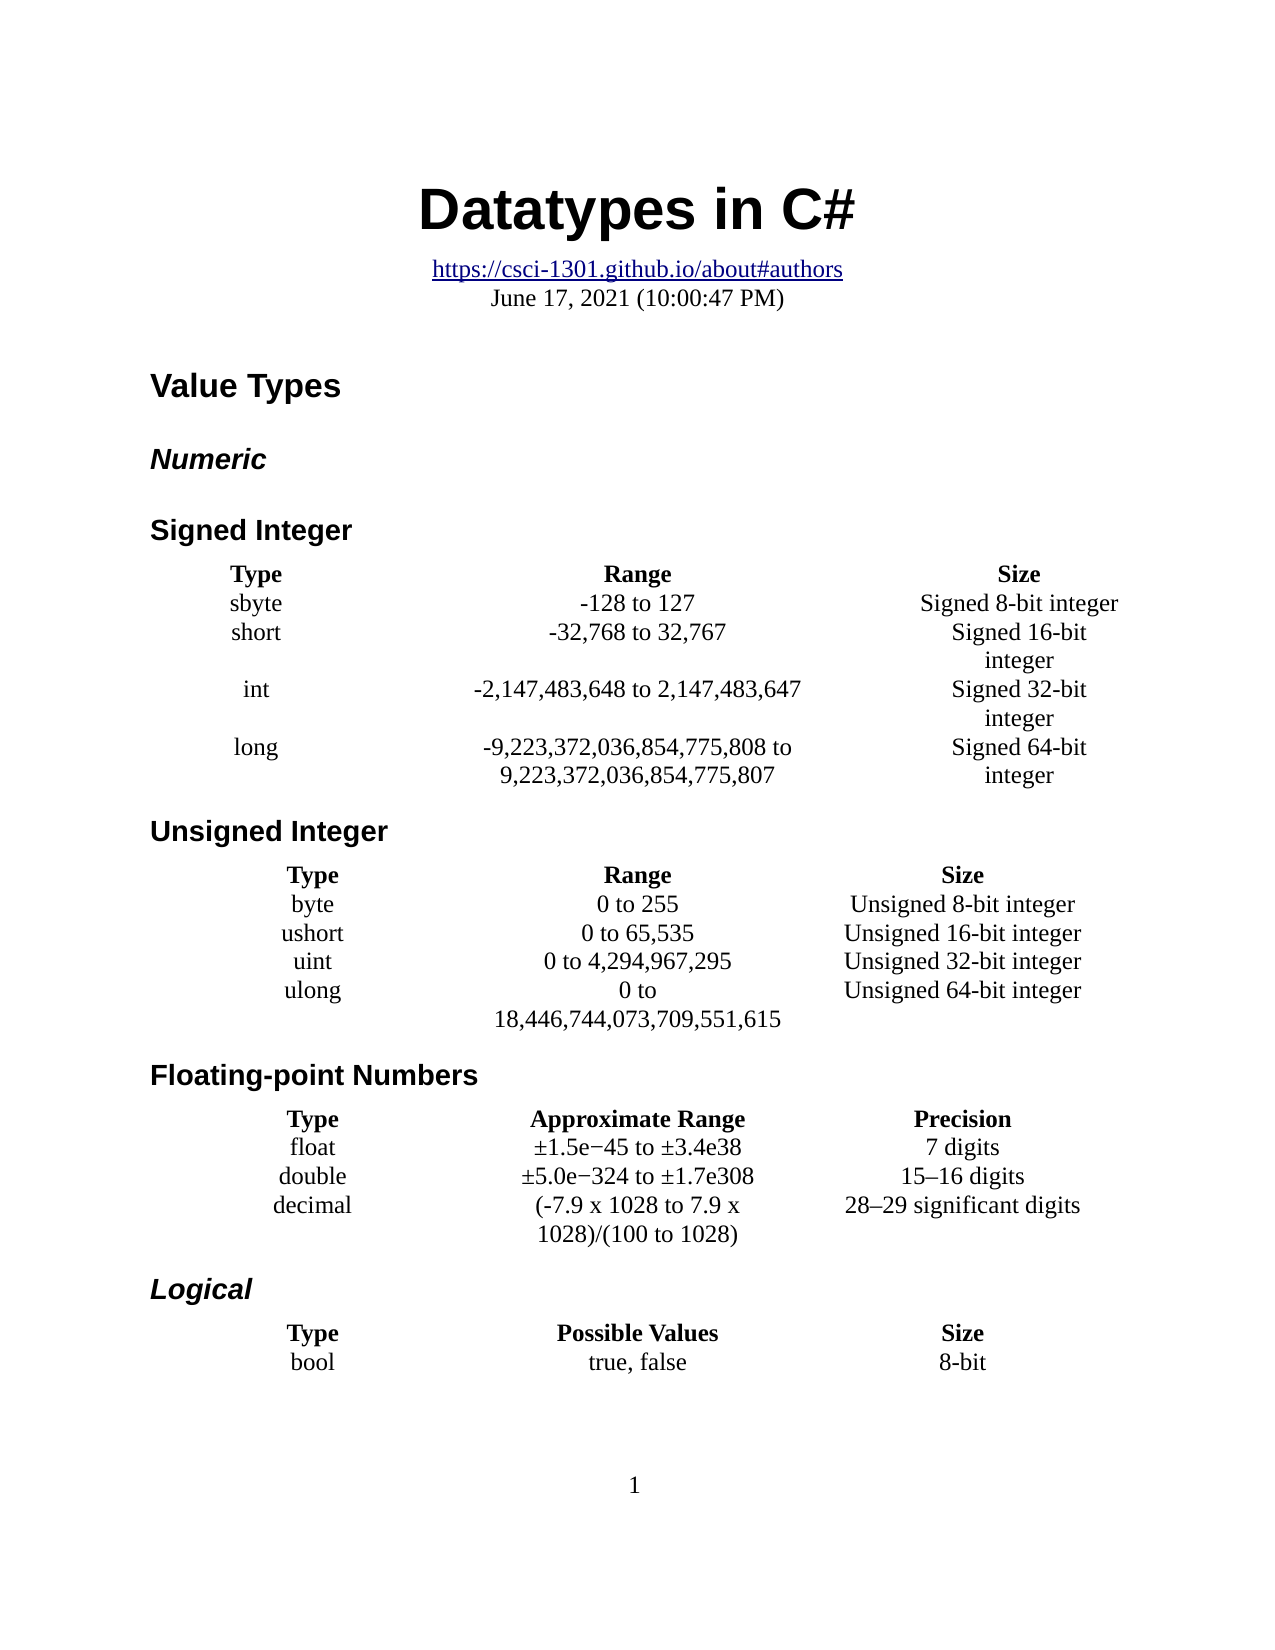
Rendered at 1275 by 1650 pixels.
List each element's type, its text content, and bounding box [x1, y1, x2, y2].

text June 17, 2021 (10:00:47 PM) [150, 283, 1125, 312]
table_cell Unsigned 32-bit integer [800, 946, 1125, 975]
subtitle Value Types [150, 366, 1125, 404]
table_cell decimal [150, 1190, 475, 1247]
table_cell uint [150, 946, 475, 975]
table_cell sbyte [150, 588, 362, 617]
table_header Size [913, 559, 1125, 588]
table_header Precision [800, 1104, 1125, 1132]
table_cell -128 to 127 [362, 588, 913, 617]
table_cell Signed 16-bit integer [913, 617, 1125, 674]
table_header Possible Values [475, 1319, 800, 1347]
table_cell -2,147,483,648 to 2,147,483,647 [362, 674, 913, 732]
table_cell 0 to 255 [475, 889, 800, 918]
subtitle Numeric [150, 442, 1125, 476]
table_cell 28–29 significant digits [800, 1190, 1125, 1247]
table_header Size [800, 1319, 1125, 1347]
table_cell ±5.0e−324 to ±1.7e308 [475, 1161, 800, 1190]
table_cell 15–16 digits [800, 1161, 1125, 1190]
subtitle Signed Integer [150, 513, 1125, 547]
text https://csci-1301.github.io/about#authors [150, 254, 1125, 283]
table_cell long [150, 732, 362, 789]
table_cell Unsigned 8-bit integer [800, 889, 1125, 918]
table_cell ulong [150, 975, 475, 1033]
table_cell Signed 64-bit integer [913, 732, 1125, 789]
subtitle Unsigned Integer [150, 814, 1125, 848]
table_header Type [150, 559, 362, 588]
subtitle Logical [150, 1272, 1125, 1306]
table_cell (-7.9 x 1028 to 7.9 x 1028)/(100 to 1028) [475, 1190, 800, 1247]
title Datatypes in C# [150, 175, 1125, 242]
table_cell 8-bit [800, 1347, 1125, 1376]
table_cell ±1.5e−45 to ±3.4e38 [475, 1133, 800, 1161]
table_cell 7 digits [800, 1133, 1125, 1161]
table_cell int [150, 674, 362, 732]
table_header Type [150, 1104, 475, 1132]
table_cell ushort [150, 918, 475, 946]
table_cell Signed 32-bit integer [913, 674, 1125, 732]
table_cell byte [150, 889, 475, 918]
table_cell bool [150, 1347, 475, 1376]
table_header Range [475, 860, 800, 889]
table_cell -32,768 to 32,767 [362, 617, 913, 674]
table_cell double [150, 1161, 475, 1190]
table_cell Unsigned 64-bit integer [800, 975, 1125, 1033]
subtitle Floating-point Numbers [150, 1058, 1125, 1091]
table_header Size [800, 860, 1125, 889]
table_cell Unsigned 16-bit integer [800, 918, 1125, 946]
table_cell Signed 8-bit integer [913, 588, 1125, 617]
table_cell true, false [475, 1347, 800, 1376]
table_header Type [150, 860, 475, 889]
table_cell short [150, 617, 362, 674]
table_header Approximate Range [475, 1104, 800, 1132]
table_cell 0 to 65,535 [475, 918, 800, 946]
table_header Range [362, 559, 913, 588]
table_cell 0 to 18,446,744,073,709,551,615 [475, 975, 800, 1033]
table_cell -9,223,372,036,854,775,808 to 9,223,372,036,854,775,807 [362, 732, 913, 789]
table_header Type [150, 1319, 475, 1347]
table_cell 0 to 4,294,967,295 [475, 946, 800, 975]
table_cell float [150, 1133, 475, 1161]
